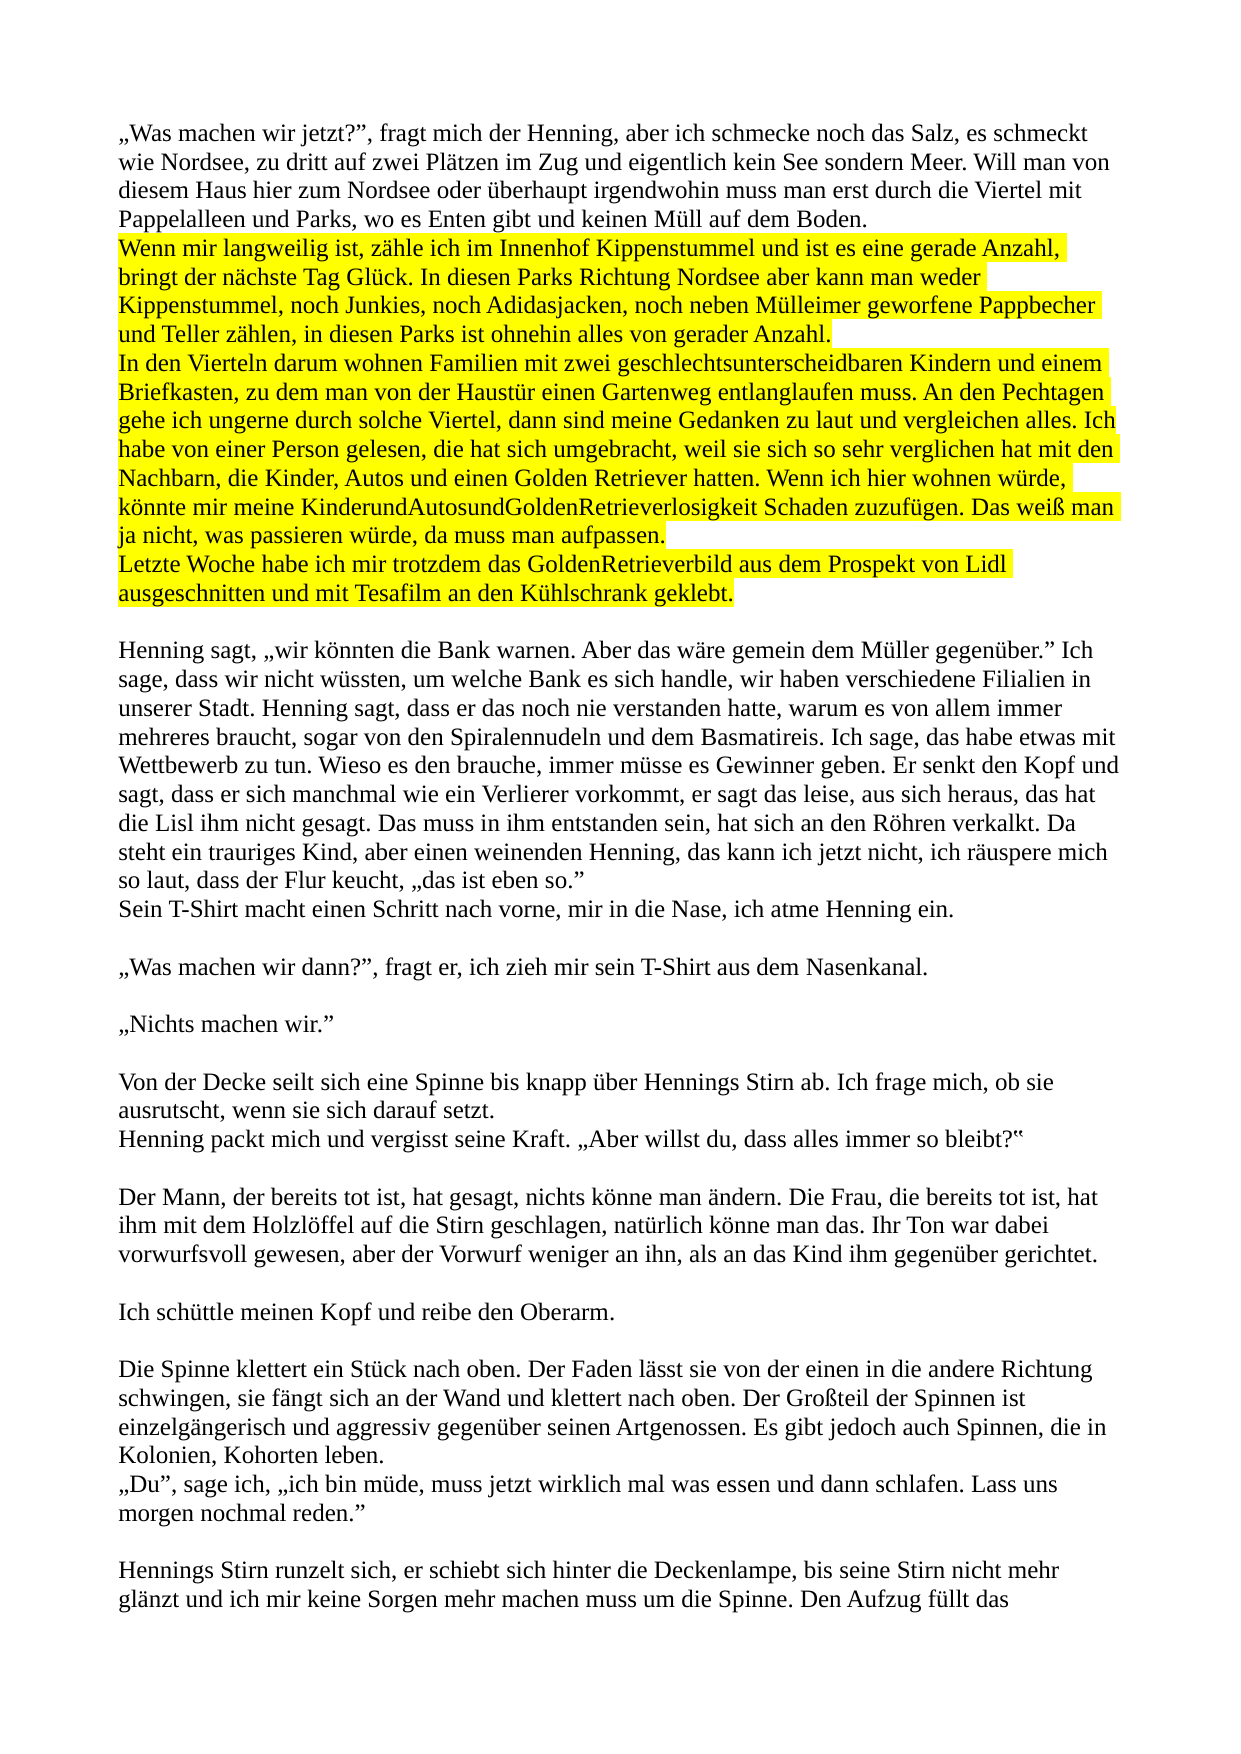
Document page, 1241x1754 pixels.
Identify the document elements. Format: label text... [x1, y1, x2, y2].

text Die Spinne klettert ein Stück nach oben. Der Faden lässt sie von der einen in die andere Richtung schwingen, sie fängt sich an der Wand und klettert nach oben. Der Großteil der Spinnen ist einzelgängerisch und aggressiv gegenüber seinen Artgenossen. Es gibt jedoch auch Spinnen, die in Kolonien, Kohorten leben. [118, 1354, 1122, 1469]
text Ich schüttle meinen Kopf und reibe den Oberarm. [118, 1297, 1122, 1326]
text Letzte Woche habe ich mir trotzdem das GoldenRetrieverbild aus dem Prospekt von Lidl ausgeschnitten und mit Tesafilm an den Kühlschrank geklebt. [118, 549, 1122, 607]
text „Nichts machen wir.” [118, 1009, 1122, 1038]
text Wenn mir langweilig ist, zähle ich im Innenhof Kippenstummel und ist es eine gerade Anzahl, bringt der nächste Tag Glück. In diesen Parks Richtung Nordsee aber kann man weder Kippenstummel, noch Junkies, noch Adidasjacken, noch neben Mülleimer geworfene Pappbecher und Teller zählen, in diesen Parks ist ohnehin alles von gerader Anzahl. [118, 233, 1122, 348]
text „Was machen wir jetzt?”, fragt mich der Henning, aber ich schmecke noch das Salz, es schmeckt wie Nordsee, zu dritt auf zwei Plätzen im Zug und eigentlich kein See sondern Meer. Will man von diesem Haus hier zum Nordsee oder überhaupt irgendwohin muss man erst durch die Viertel mit Pappelalleen und Parks, wo es Enten gibt und keinen Müll auf dem Boden. [118, 118, 1122, 233]
text Sein T-Shirt macht einen Schritt nach vorne, mir in die Nase, ich atme Henning ein. [118, 894, 1122, 923]
text In den Vierteln darum wohnen Familien mit zwei geschlechtsunterscheidbaren Kindern und einem Briefkasten, zu dem man von der Haustür einen Gartenweg entlanglaufen muss. An den Pechtagen gehe ich ungerne durch solche Viertel, dann sind meine Gedanken zu laut und vergleichen alles. Ich habe von einer Person gelesen, die hat sich umgebracht, weil sie sich so sehr verglichen hat mit den Nachbarn, die Kinder, Autos und einen Golden Retriever hatten. Wenn ich hier wohnen würde, könnte mir meine KinderundAutosundGoldenRetrieverlosigkeit Schaden zuzufügen. Das weiß man ja nicht, was passieren würde, da muss man aufpassen. [118, 348, 1122, 549]
text Von der Decke seilt sich eine Spinne bis knapp über Hennings Stirn ab. Ich frage mich, ob sie ausrutscht, wenn sie sich darauf setzt. [118, 1067, 1122, 1124]
text Der Mann, der bereits tot ist, hat gesagt, nichts könne man ändern. Die Frau, die bereits tot ist, hat ihm mit dem Holzlöffel auf die Stirn geschlagen, natürlich könne man das. Ihr Ton war dabei vorwurfsvoll gewesen, aber der Vorwurf weniger an ihn, als an das Kind ihm gegenüber gerichtet. [118, 1182, 1122, 1268]
text „Du”, sage ich, „ich bin müde, muss jetzt wirklich mal was essen und dann schlafen. Lass uns morgen nochmal reden.” [118, 1469, 1122, 1527]
text „Was machen wir dann?”, fragt er, ich zieh mir sein T-Shirt aus dem Nasenkanal. [118, 952, 1122, 981]
text Henning sagt, „wir könnten die Bank warnen. Aber das wäre gemein dem Müller gegenüber.” Ich sage, dass wir nicht wüssten, um welche Bank es sich handle, wir haben verschiedene Filialien in unserer Stadt. Henning sagt, dass er das noch nie verstanden hatte, warum es von allem immer mehreres braucht, sogar von den Spiralennudeln und dem Basmatireis. Ich sage, das habe etwas mit Wettbewerb zu tun. Wieso es den brauche, immer müsse es Gewinner geben. Er senkt den Kopf und sagt, dass er sich manchmal wie ein Verlierer vorkommt, er sagt das leise, aus sich heraus, das hat die Lisl ihm nicht gesagt. Das muss in ihm entstanden sein, hat sich an den Röhren verkalkt. Da steht ein trauriges Kind, aber einen weinenden Henning, das kann ich jetzt nicht, ich räuspere mich so laut, dass der Flur keucht, „das ist eben so.” [118, 636, 1122, 894]
text Henning packt mich und vergisst seine Kraft. „Aber willst du, dass alles immer so bleibt?‟ [118, 1124, 1122, 1153]
text Hennings Stirn runzelt sich, er schiebt sich hinter die Deckenlampe, bis seine Stirn nicht mehr glänzt und ich mir keine Sorgen mehr machen muss um die Spinne. Den Aufzug füllt das [118, 1556, 1122, 1613]
